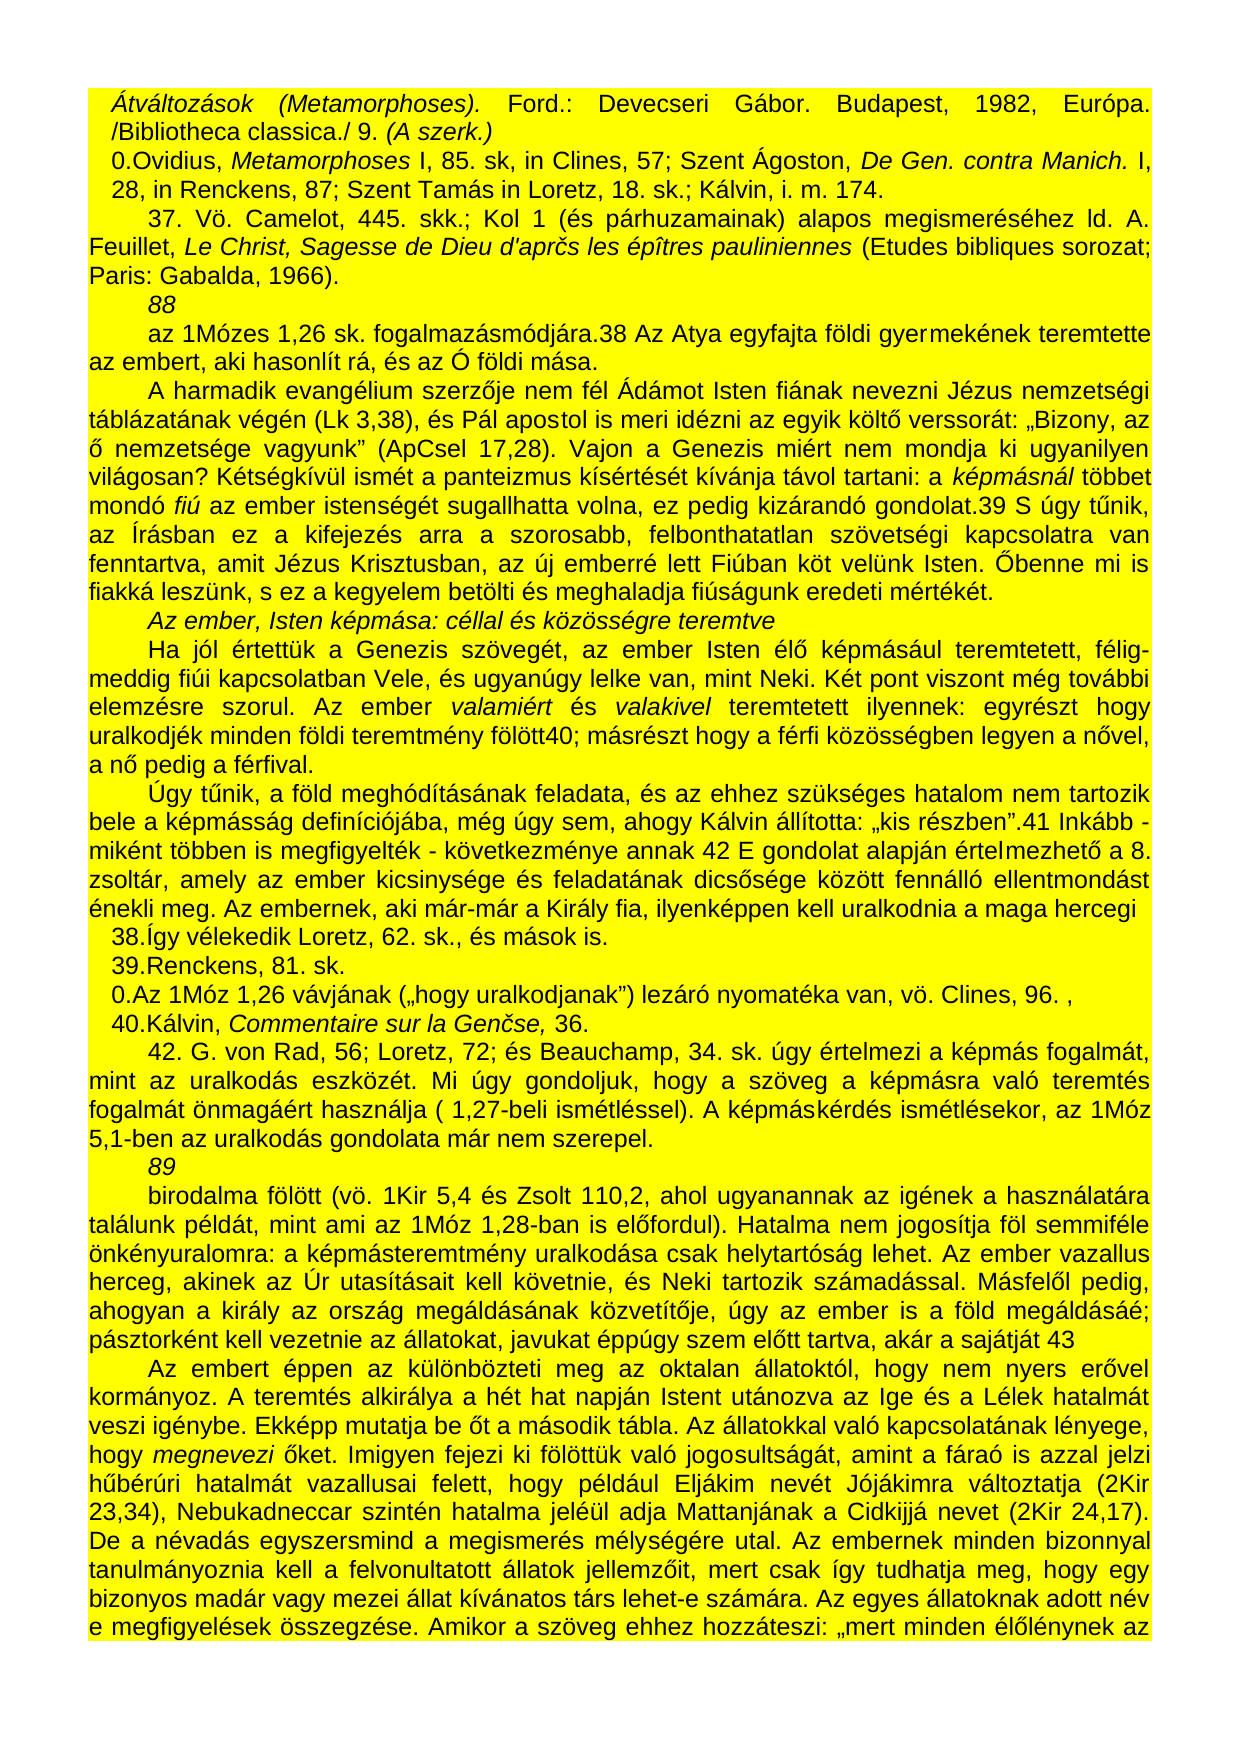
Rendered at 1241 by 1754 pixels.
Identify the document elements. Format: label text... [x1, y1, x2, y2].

text 89 [88, 1152, 1152, 1181]
text birodalma fölött (vö. 1Kir 5,4 és Zsolt 110,2, ahol ugyanannak az igének a használatára találunk példát, mint ami az 1Móz 1,28-ban is előfordul). Hatalma nem jogosítja föl semmiféle önkényuralomra: a képmásteremtmény uralkodása csak helytartóság lehet. Az ember vazallus herceg, akinek az Úr utasításait kell követnie, és Neki tartozik számadással. Másfelől pedig, ahogyan a király az ország megáldásának közvetítője, úgy az ember is a föld megáldásáé; pásztorként kell vezetnie az állatokat, javukat éppúgy szem előtt tartva, akár a sajátját 43 [88, 1181, 1152, 1353]
text Úgy tűnik, a föld meghódításának feladata, és az ehhez szükséges hatalom nem tartozik bele a képmásság definíciójába, még úgy sem, ahogy Kálvin állította: „kis részben”.41 Inkább - miként többen is megfigyelték - következménye annak 42 E gondolat alapján értel­mezhető a 8. zsoltár, amely az ember kicsinysége és feladatának dicsősége között fennálló ellentmondást énekli meg. Az embernek, aki már-már a Király fia, ilyenképpen kell uralkodnia a maga hercegi [88, 778, 1152, 922]
text az 1Mózes 1,26 sk. fogalmazásmódjára.38 Az Atya egyfajta földi gyer­mekének teremtette az embert, aki hasonlít rá, és az Ó földi mása. [88, 318, 1152, 376]
text Ha jól értettük a Genezis szövegét, az ember Isten élő képmásául teremtetett, félig-meddig fiúi kapcsolatban Vele, és ugyanúgy lelke van, mint Neki. Két pont viszont még további elemzésre szorul. Az ember valamiért és valakivel teremtetett ilyennek: egyrészt hogy uralkodjék minden földi teremtmény fölött40; másrészt hogy a férfi közösségben legyen a nővel, a nő pedig a férfival. [88, 635, 1152, 778]
text Az embert éppen az különbözteti meg az oktalan állatoktól, hogy nem nyers erővel kormányoz. A teremtés alkirálya a hét hat napján Istent utánozva az Ige és a Lélek hatalmát veszi igénybe. Ekképp mutatja be őt a második tábla. Az állatokkal való kapcsolatának lényege, hogy megnevezi őket. Imigyen fejezi ki fölöttük való jogo­sultságát, amint a fáraó is azzal jelzi hűbérúri hatalmát vazallusai felett, hogy például Eljákim nevét Jójákimra változtatja (2Kir 23,34), Nebukadneccar szintén hatalma jeléül adja Mattanjának a Cidkijjá nevet (2Kir 24,17). De a névadás egyszersmind a megismerés mély­ségére utal. Az embernek minden bizonnyal tanulmányoznia kell a felvonultatott állatok jellemzőit, mert csak így tudhatja meg, hogy egy bizonyos madár vagy mezei állat kívánatos társ lehet-e számára. Az egyes állatoknak adott név e megfigyelések összegzése. Amikor a szöveg ehhez hozzáteszi: „mert minden élőlénynek az [88, 1353, 1152, 1641]
list Renckens, 81. sk. [88, 951, 1152, 980]
list Kálvin, Commentaire sur la Genčse, 36. [88, 1008, 1152, 1037]
list Ovidius, Metamorphoses I, 85. sk, in Clines, 57; Szent Ágoston, De Gen. contra Manich. I, 28, in Renckens, 87; Szent Tamás in Loretz, 18. sk.; Kálvin, i. m. 174. [88, 146, 1152, 203]
list Így vélekedik Loretz, 62. sk., és mások is. [88, 922, 1152, 951]
list Átváltozások (Metamorphoses). Ford.: Devecseri Gábor. Budapest, 1982, Európa. /Bibliotheca classica./ 9. (A szerk.) [88, 88, 1152, 146]
list Az 1Móz 1,26 vávjának („hogy uralkodjanak”) lezáró nyomatéka van, vö. Clines, 96. , [88, 980, 1152, 1008]
text Az ember, Isten képmása: céllal és közösségre teremtve [88, 606, 1152, 635]
text 37. Vö. Camelot, 445. skk.; Kol 1 (és párhuzamainak) alapos megismeréséhez ld. A. Feuillet, Le Christ, Sagesse de Dieu d'aprčs les épîtres pauliniennes (Etudes bibliques sorozat; Paris: Gabalda, 1966). [88, 203, 1152, 290]
text 42. G. von Rad, 56; Loretz, 72; és Beauchamp, 34. sk. úgy értelmezi a képmás fogalmát, mint az uralkodás eszközét. Mi úgy gondoljuk, hogy a szöveg a képmásra való teremtés fogalmát önmagáért használja ( 1,27-beli ismétléssel). A képmás­kérdés ismétlésekor, az 1Móz 5,1-ben az uralkodás gondolata már nem szerepel. [88, 1037, 1152, 1152]
text A harmadik evangélium szerzője nem fél Ádámot Isten fiának nevezni Jézus nemzetségi táblázatának végén (Lk 3,38), és Pál apos­tol is meri idézni az egyik költő verssorát: „Bizony, az ő nemzetsége vagyunk” (ApCsel 17,28). Vajon a Genezis miért nem mondja ki ugyanilyen világosan? Kétségkívül ismét a panteizmus kísértését kívánja távol tartani: a képmásnál többet mondó fiú az ember isten­ségét sugallhatta volna, ez pedig kizárandó gondolat.39 S úgy tűnik, az Írásban ez a kifejezés arra a szorosabb, felbonthatatlan szövetségi kapcsolatra van fenntartva, amit Jézus Krisztusban, az új emberré lett Fiúban köt velünk Isten. Őbenne mi is fiakká leszünk, s ez a kegyelem betölti és meghaladja fiúságunk eredeti mértékét. [88, 376, 1152, 606]
text 88 [88, 290, 1152, 318]
